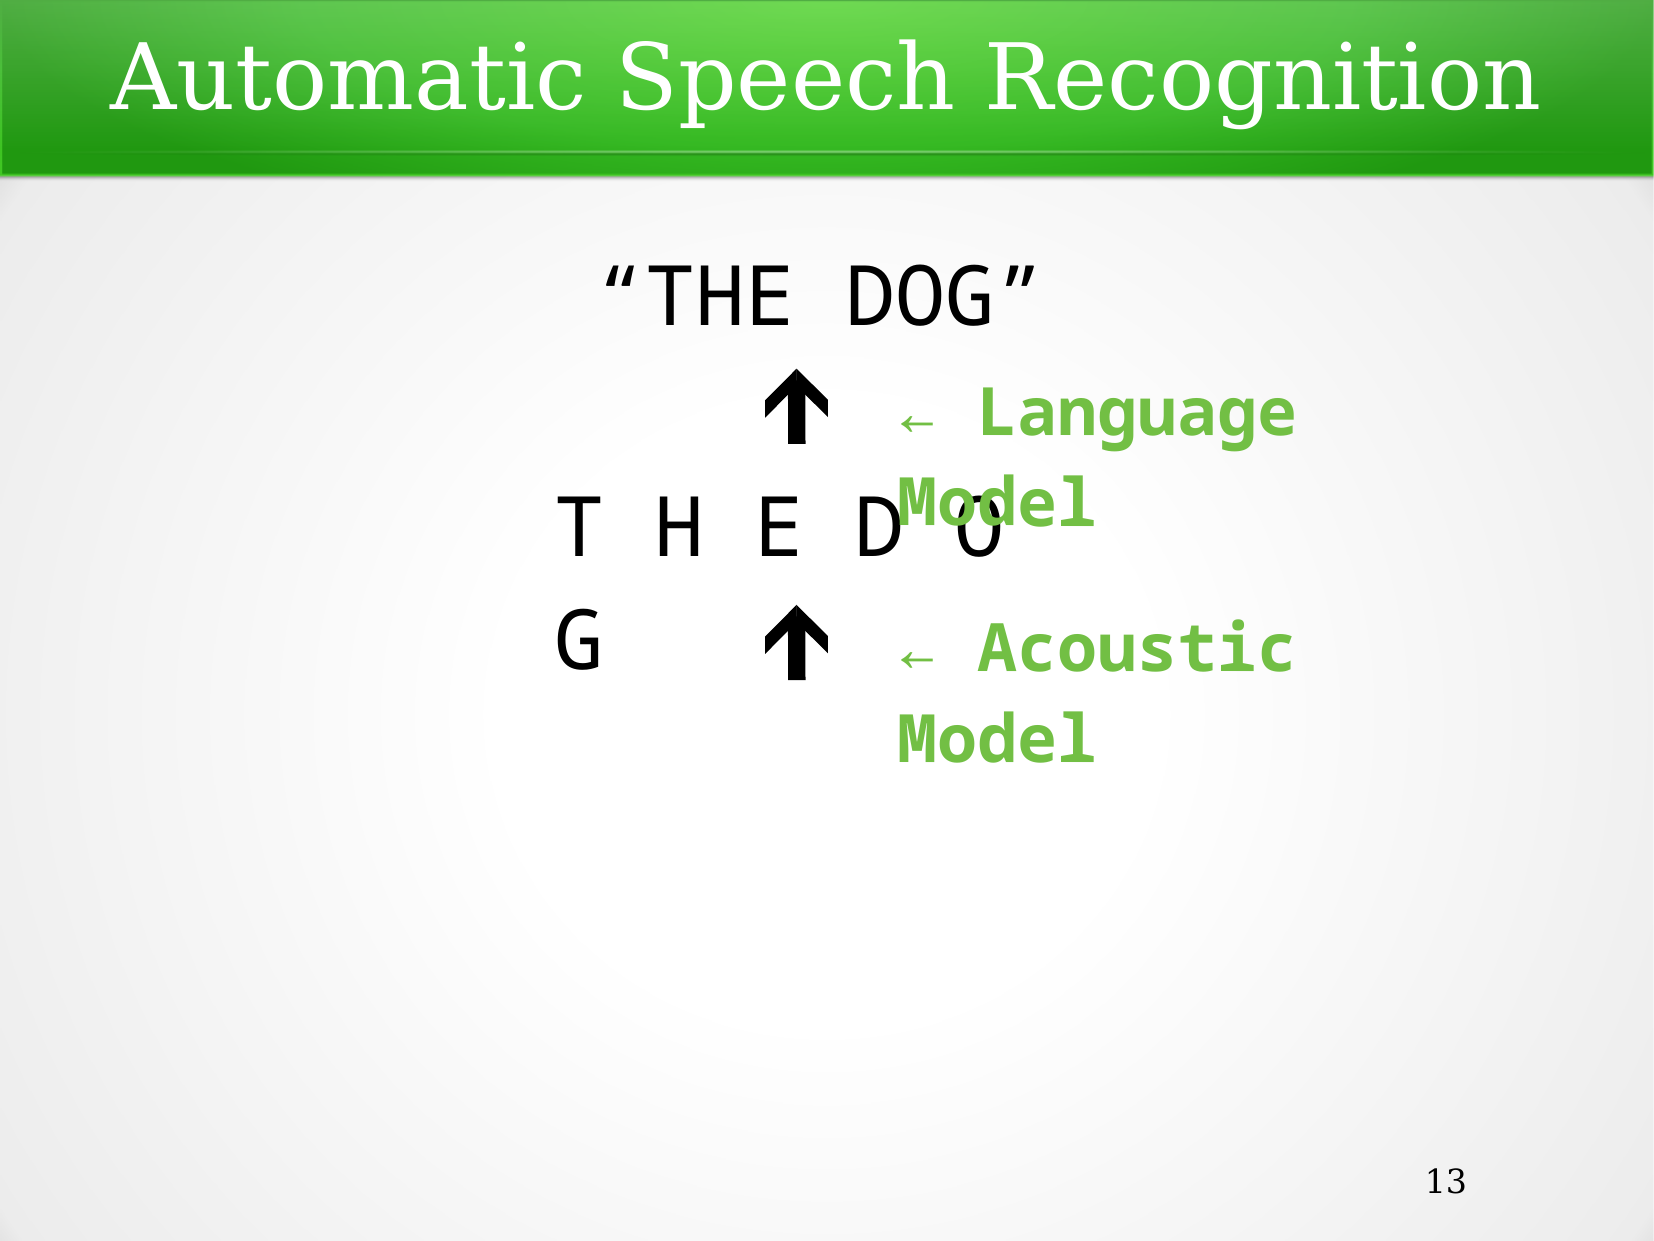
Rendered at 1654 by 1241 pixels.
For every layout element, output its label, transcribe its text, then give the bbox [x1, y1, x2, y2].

title Automatic Speech Recognition [82, 11, 1571, 154]
text_box ← Language Model [882, 356, 1484, 684]
picture [0, 0, 1654, 1241]
text_box ← Acoustic Model [882, 592, 1484, 922]
text_box “THE DOG” [580, 229, 1121, 356]
text_box T H E D O G [539, 459, 883, 586]
